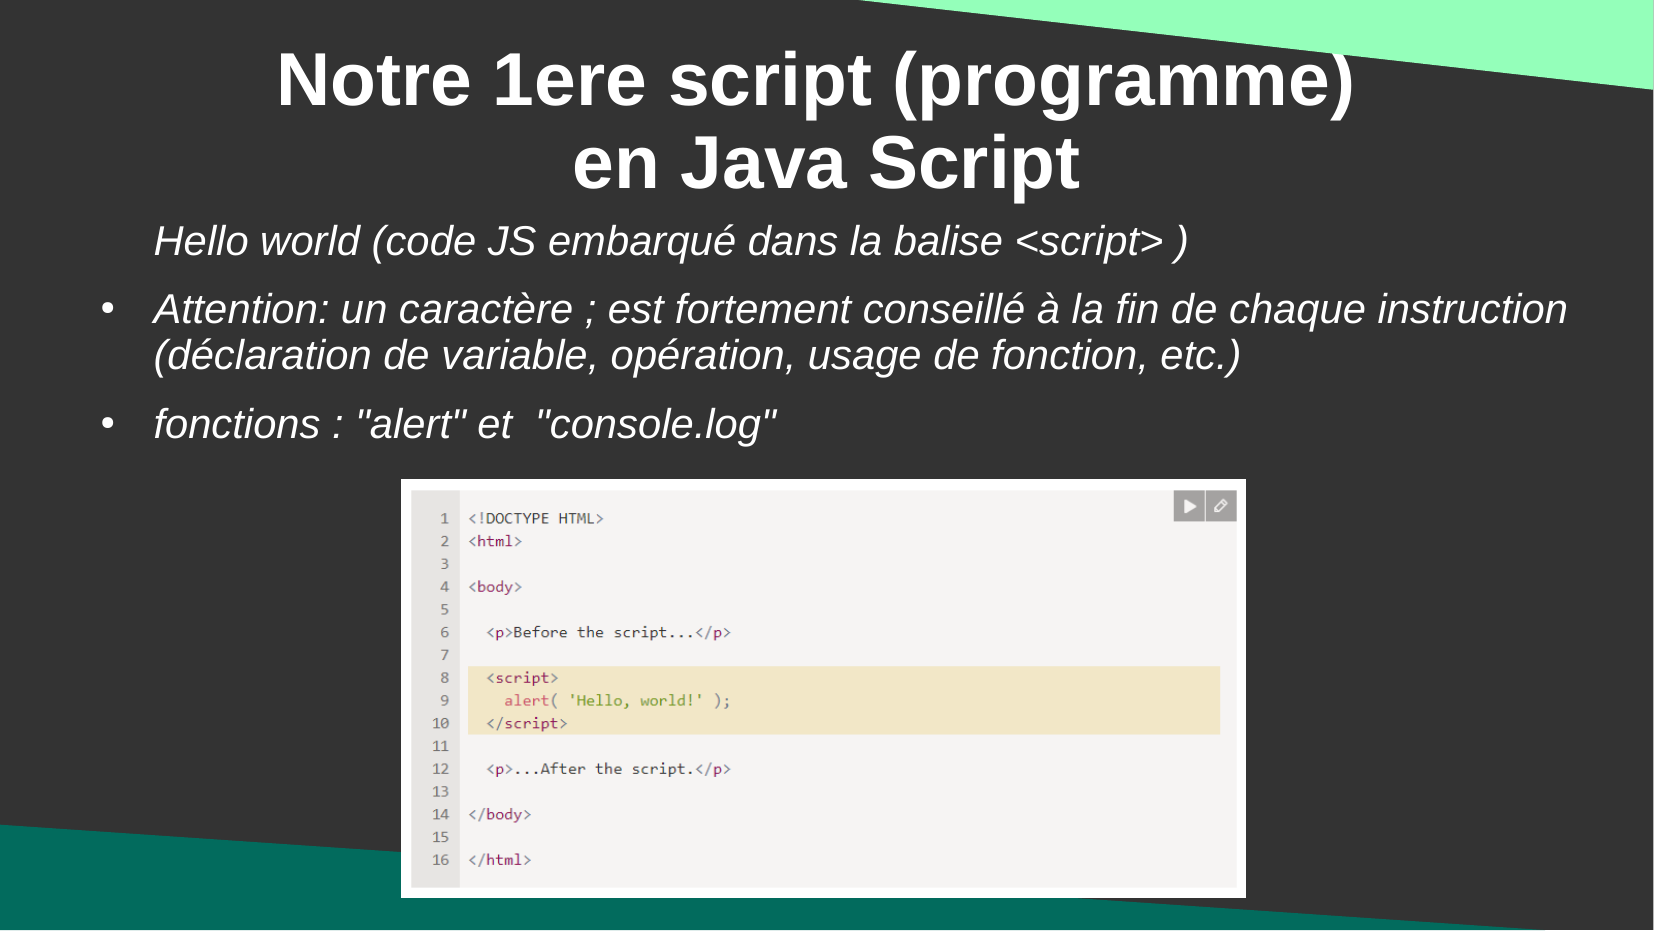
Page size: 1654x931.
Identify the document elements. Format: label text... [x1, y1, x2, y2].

title Notre 1ere script (programme) en Java Script [82, 37, 1571, 206]
picture [401, 479, 1246, 898]
list Hello world (code JS embarqué dans la balise <script> ) Attention: un caractère ; est fortement conseillé à la fin de chaque instruction (déclaration de variable, opération, usage de fonction, etc.) fonctions : "alert" et "console.log" [82, 217, 1571, 757]
text_box [858, 0, 1654, 90]
